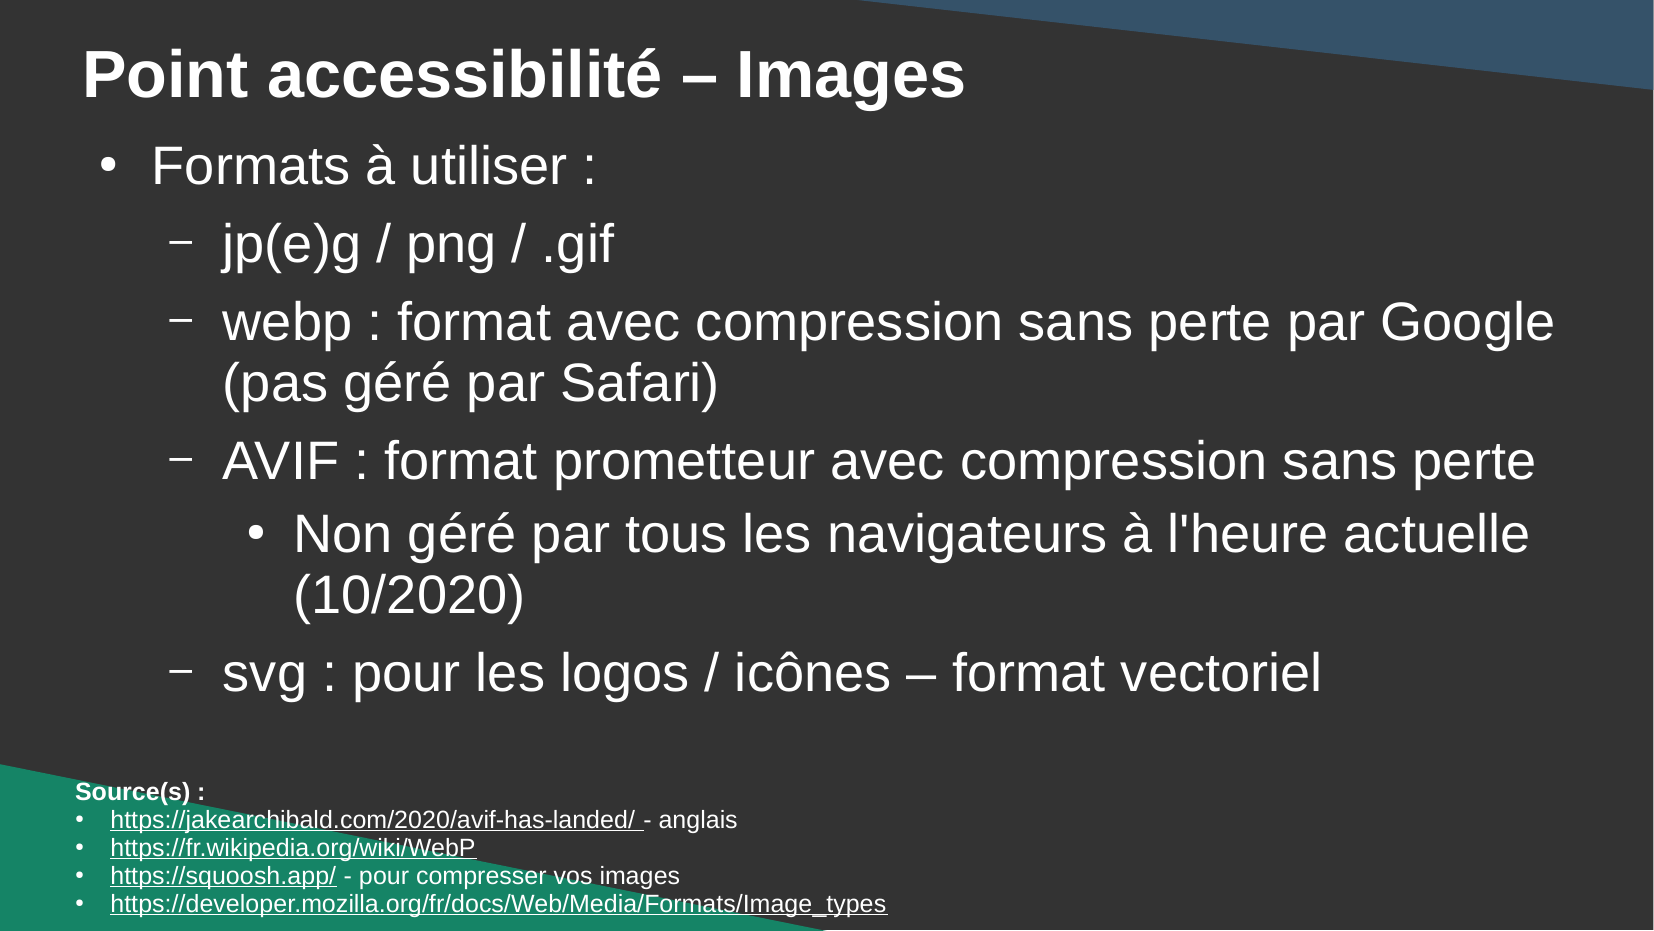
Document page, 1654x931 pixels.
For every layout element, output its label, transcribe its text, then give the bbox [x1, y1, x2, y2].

text_box [0, 764, 827, 931]
text_box [857, 0, 1654, 90]
list Formats à utiliser : jp(e)g / png / .gif webp : format avec compression sans perte par Google (pas géré par Safari) AVIF : format prometteur avec compression sans perte Non géré par tous les navigateurs à l'heure actuelle (10/2020) svg : pour les logos / icônes – format vectoriel [80, 135, 1605, 736]
text_box Source(s) : https://jakearchibald.com/2020/avif-has-landed/ - anglais https://fr.wikipedia.org/wiki/WebP https://squoosh.app/ - pour compresser vos images https://developer.mozilla.org/fr/docs/Web/Media/Formats/Image_types [60, 770, 1546, 926]
title Point accessibilité – Images [82, 37, 1571, 122]
